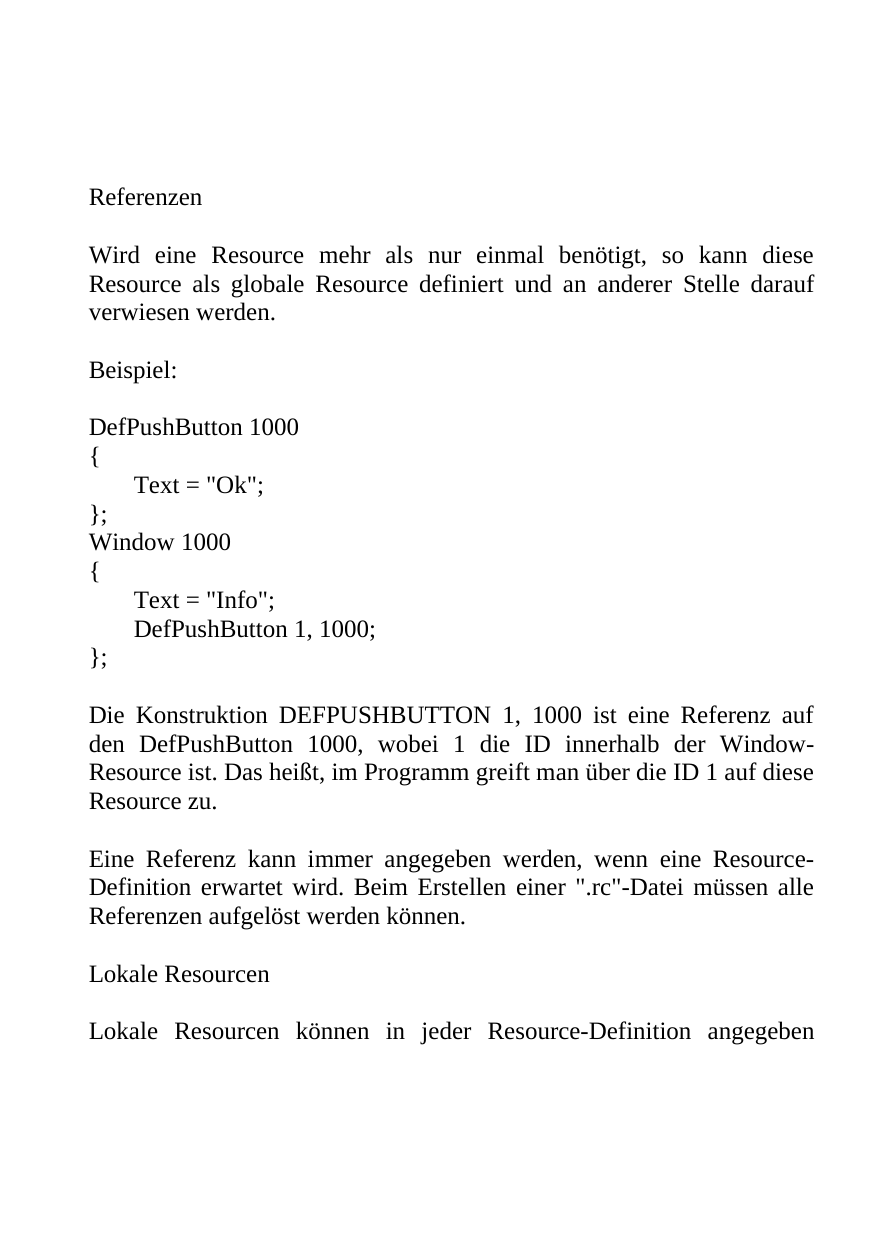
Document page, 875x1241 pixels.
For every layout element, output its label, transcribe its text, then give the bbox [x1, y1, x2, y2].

list { [88, 441, 815, 470]
list }; [88, 642, 815, 671]
list { [88, 556, 815, 585]
list Window 1000 [88, 527, 815, 556]
list }; [88, 499, 815, 527]
text Wird eine Resource mehr als nur einmal benötigt, so kann diese Resource als globale Resource definiert und an anderer Stelle darauf verwiesen werden. [88, 240, 815, 326]
text Referenzen [88, 182, 815, 211]
text Lokale Resourcen [88, 959, 815, 987]
text Die Konstruktion DEFPUSHBUTTON 1, 1000 ist eine Referenz auf den DefPushButton 1000, wobei 1 die ID innerhalb der Window-Resource ist. Das heißt, im Programm greift man über die ID 1 auf diese Resource zu. [88, 700, 815, 815]
text Eine Referenz kann immer angegeben werden, wenn eine Resource-Definition erwartet wird. Beim Erstellen einer ".rc"-Datei müssen alle Referenzen aufgelöst werden können. [88, 844, 815, 930]
list DefPushButton 1000 [88, 412, 815, 441]
text Lokale Resourcen können in jeder Resource-Definition angegeben [88, 1016, 815, 1045]
text Beispiel: [88, 355, 815, 384]
list DefPushButton 1, 1000; [88, 614, 815, 642]
list Text = "Info"; [88, 585, 815, 614]
list Text = "Ok"; [88, 470, 815, 499]
